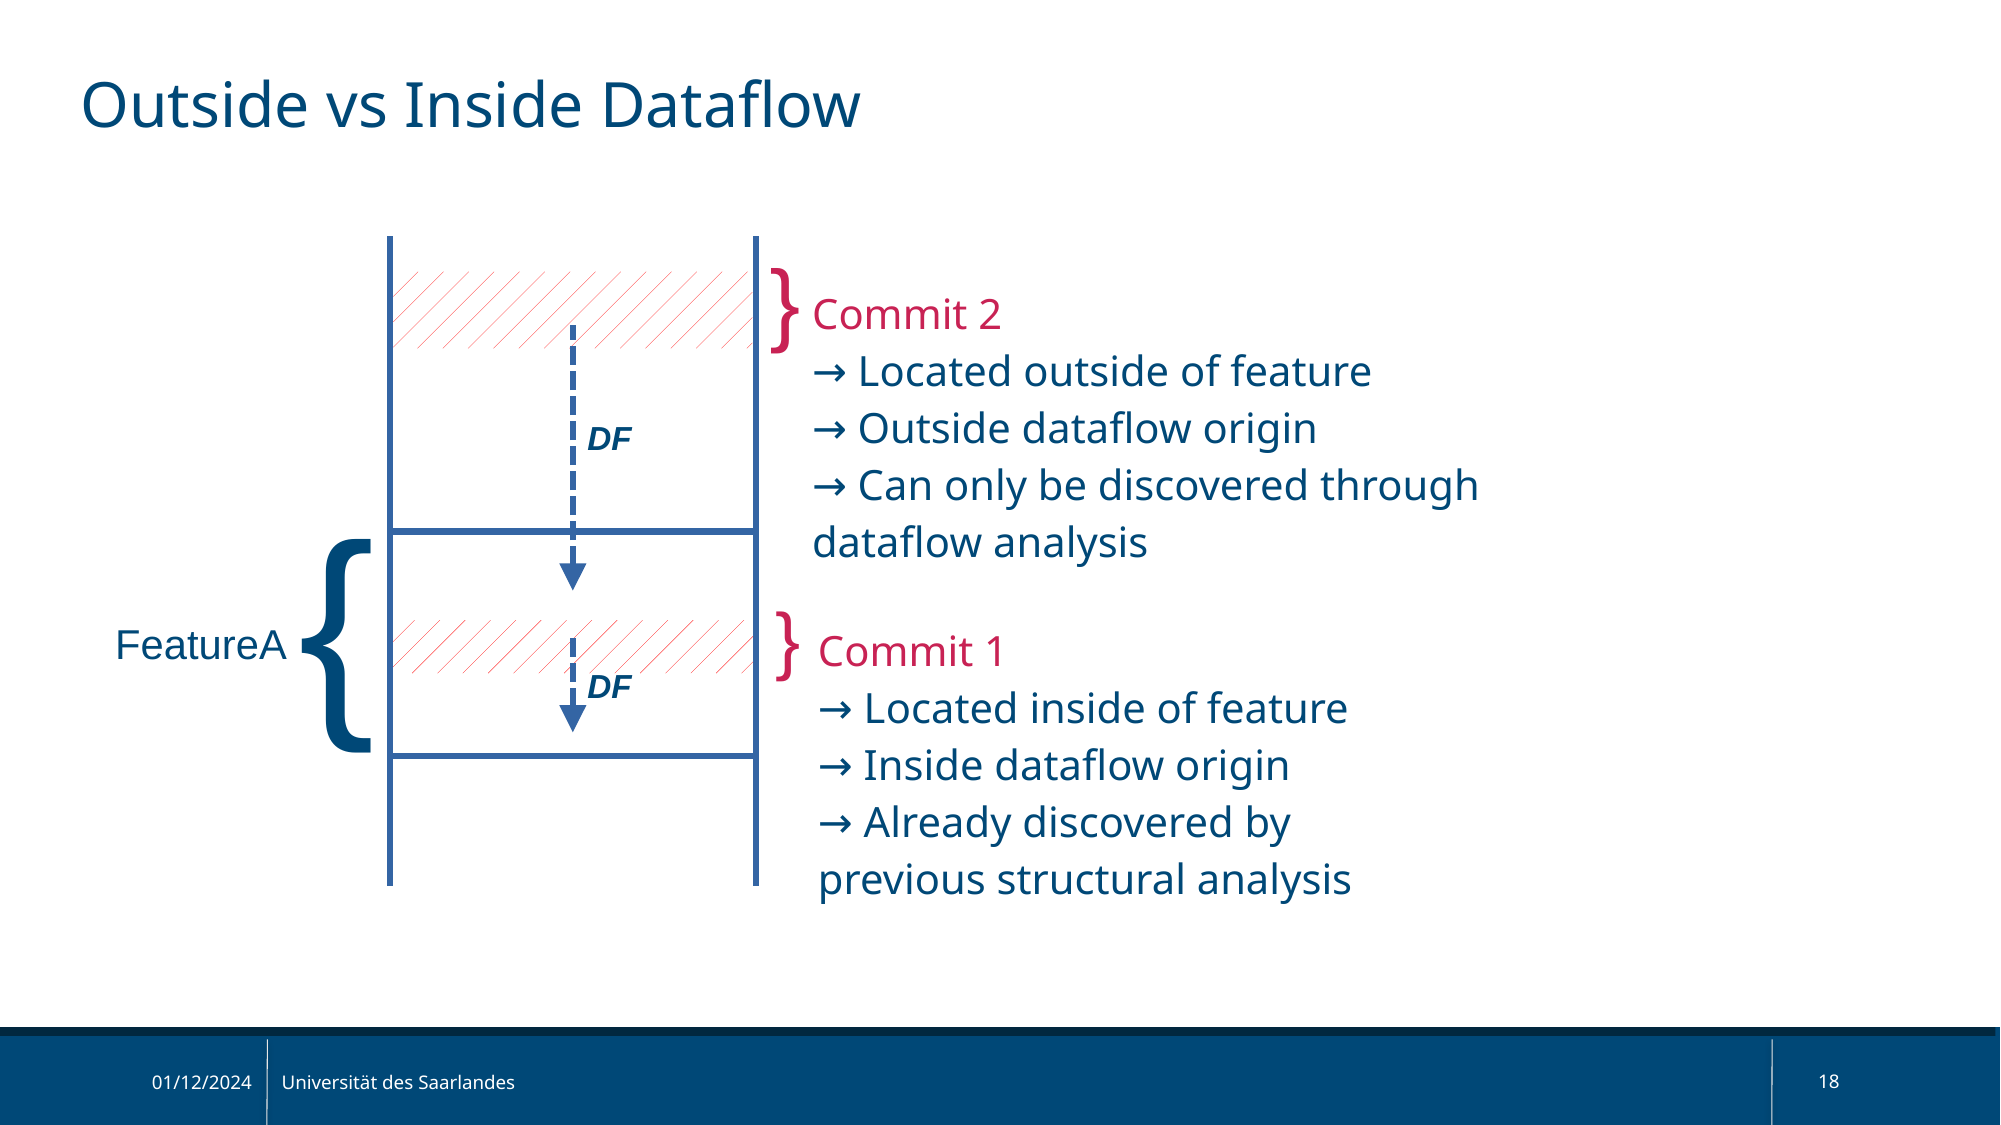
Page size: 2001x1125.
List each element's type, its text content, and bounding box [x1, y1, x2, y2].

list [65, 57, 775, 111]
text_box 01/12/2024 [65, 1053, 266, 1113]
text_box { [755, 259, 815, 378]
text_box Commit 1 → Located inside of feature → Inside dataflow origin → Already discovered by previous structural analysis [803, 614, 1654, 928]
list Outside vs Inside Dataflow [65, 57, 810, 170]
text_box [491, 531, 756, 756]
text_box FeatureA [100, 614, 337, 713]
text_box Universität des Saarlandes [266, 1052, 1741, 1113]
text_box Commit 2 → Located outside of feature → Outside dataflow origin → Can only be discovered through dataflow analysis [797, 277, 1506, 591]
text_box { [283, 490, 491, 786]
text_box DF [572, 661, 803, 761]
text_box [1803, 1052, 2000, 1113]
text_box { [755, 584, 815, 661]
list 01/12/2024 [810, 57, 1521, 170]
text_box [393, 271, 753, 349]
text_box DF [572, 413, 810, 513]
